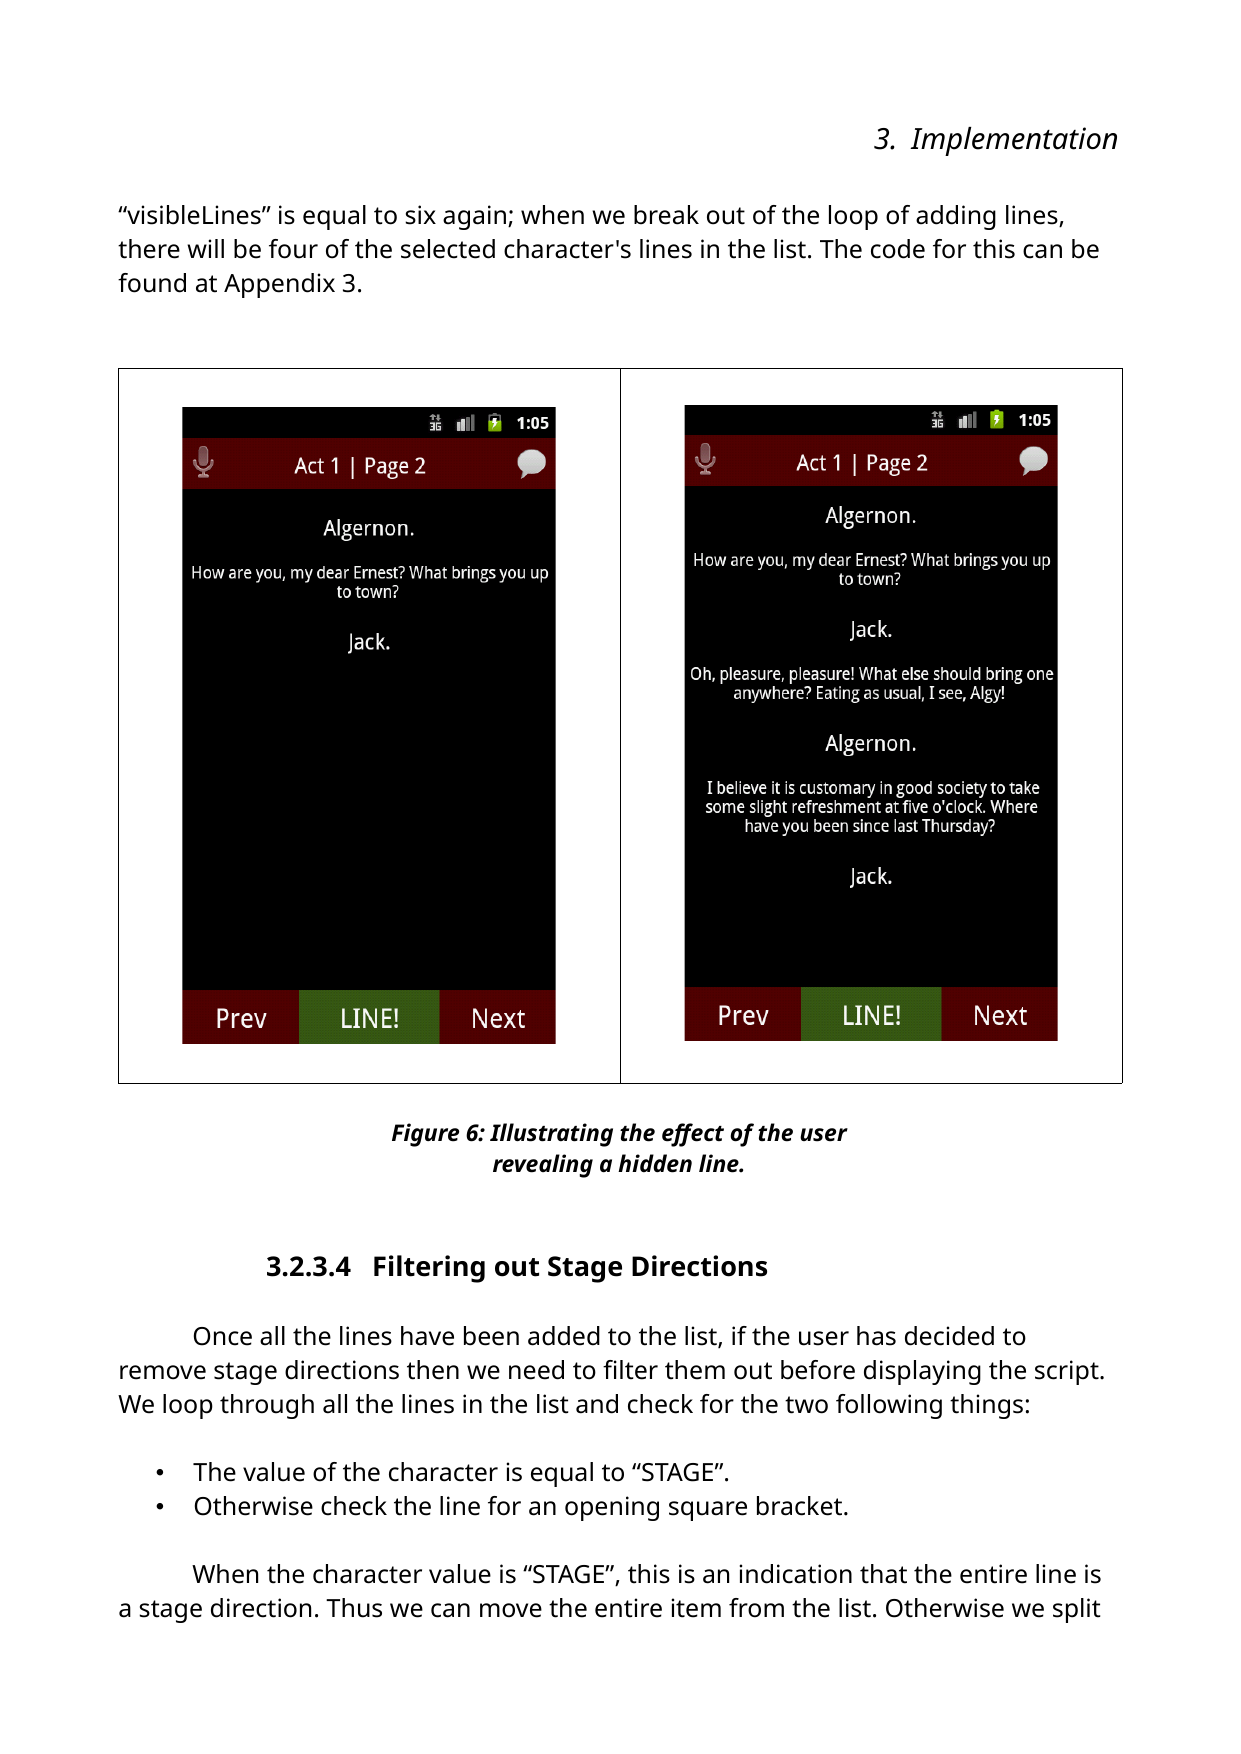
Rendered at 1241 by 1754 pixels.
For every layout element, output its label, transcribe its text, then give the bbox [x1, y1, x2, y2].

text 3.2.3.4 Filtering out Stage Directions [118, 1248, 1122, 1284]
table_header [621, 369, 1122, 1083]
text “visibleLines” is equal to six again; when we break out of the loop of adding lines, there will be four of the selected character's lines in the list. The code for this can be found at Appendix 3. [118, 197, 1122, 300]
text Once all the lines have been added to the list, if the user has decided to remove stage directions then we need to filter them out before displaying the script. We loop through all the lines in the list and check for the two following things: [118, 1319, 1122, 1421]
list Implementation [493, 118, 1122, 158]
text When the character value is “STAGE”, this is an indication that the entire line is a stage direction. Thus we can move the entire item from the list. Otherwise we split [118, 1557, 1122, 1625]
list Otherwise check the line for an opening square bracket. [156, 1489, 1122, 1523]
text revealing a hidden line. [118, 1148, 1122, 1179]
picture [182, 407, 556, 1044]
list The value of the character is equal to “STAGE”. [156, 1455, 1122, 1489]
table_header [119, 369, 620, 1083]
text Figure 6: Illustrating the effect of the user [118, 1117, 1122, 1148]
picture [684, 405, 1058, 1041]
